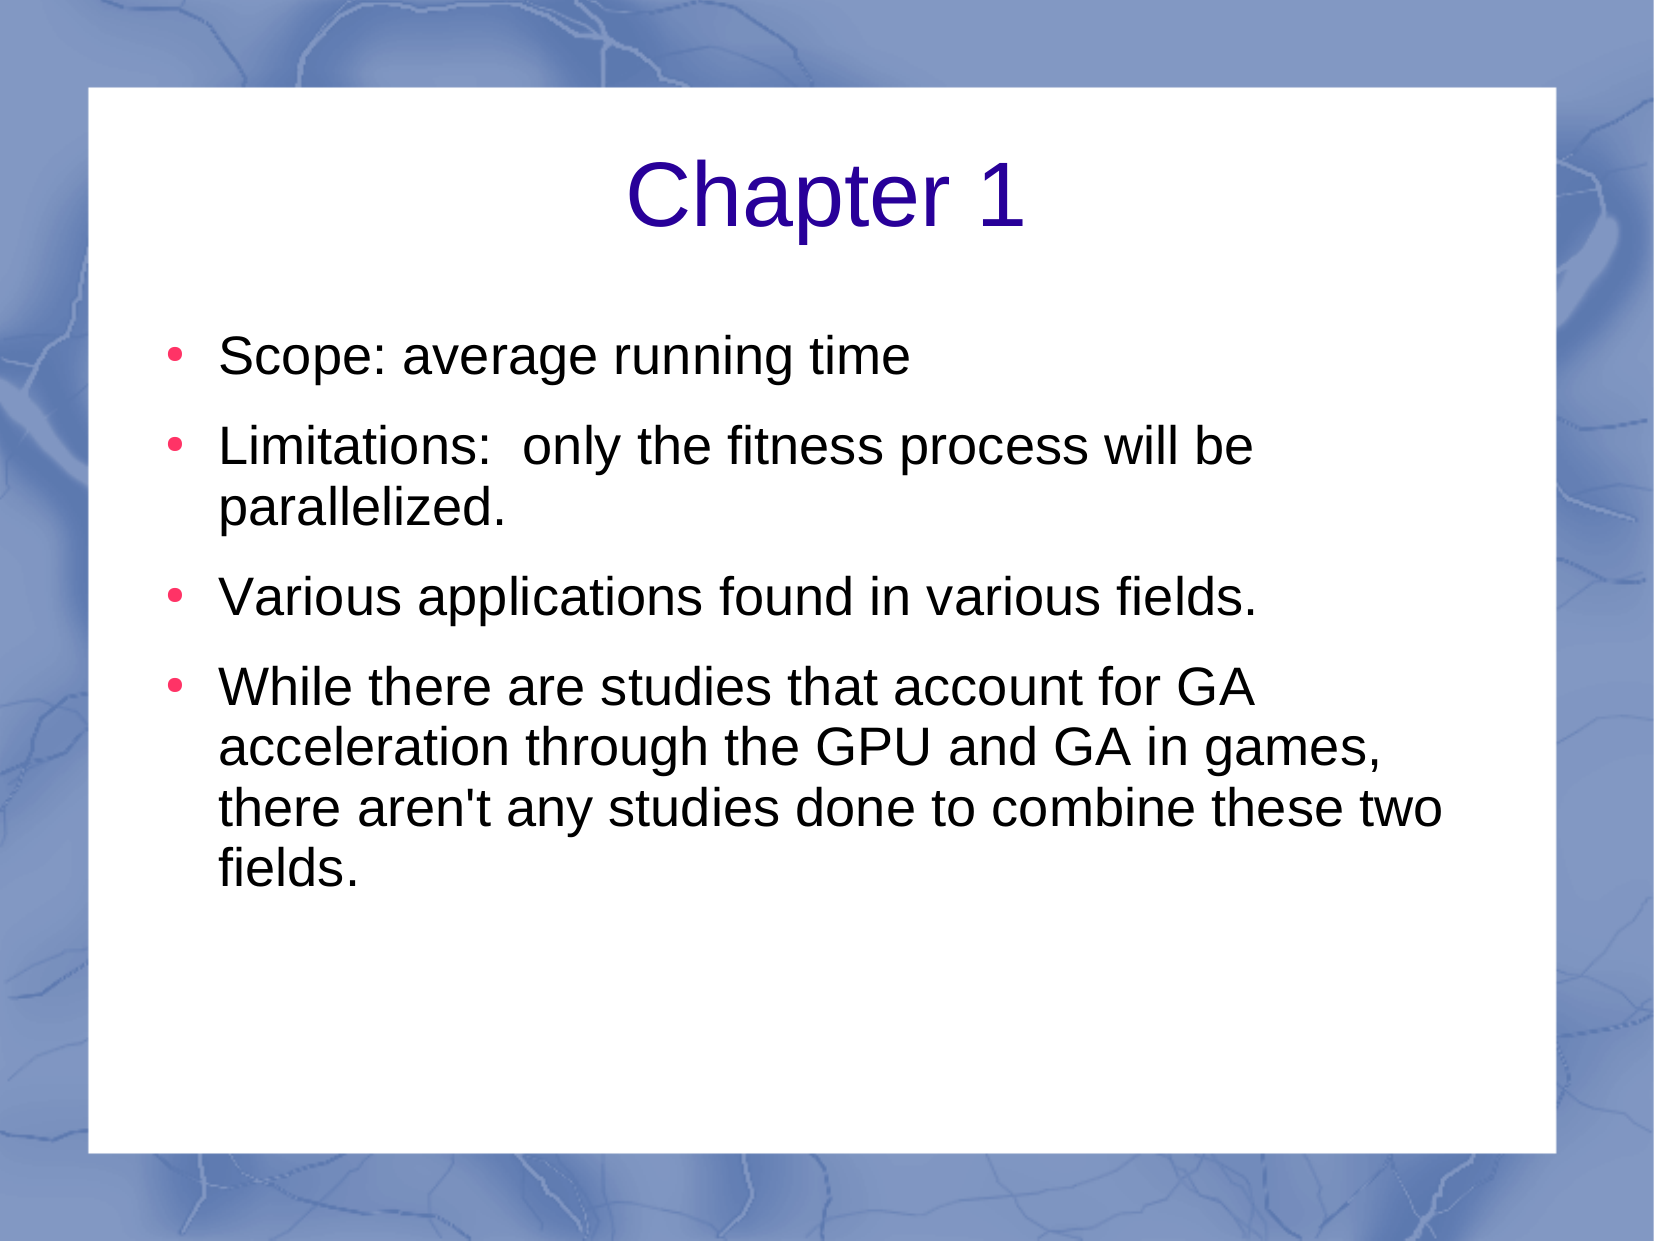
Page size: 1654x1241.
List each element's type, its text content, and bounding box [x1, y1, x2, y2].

list Scope: average running time Limitations: only the fitness process will be parallelized. Various applications found in various fields. While there are studies that account for GA acceleration through the GPU and GA in games, there aren't any studies done to combine these two fields. [147, 325, 1506, 996]
title Chapter 1 [118, 98, 1536, 291]
picture [0, 0, 1654, 1241]
